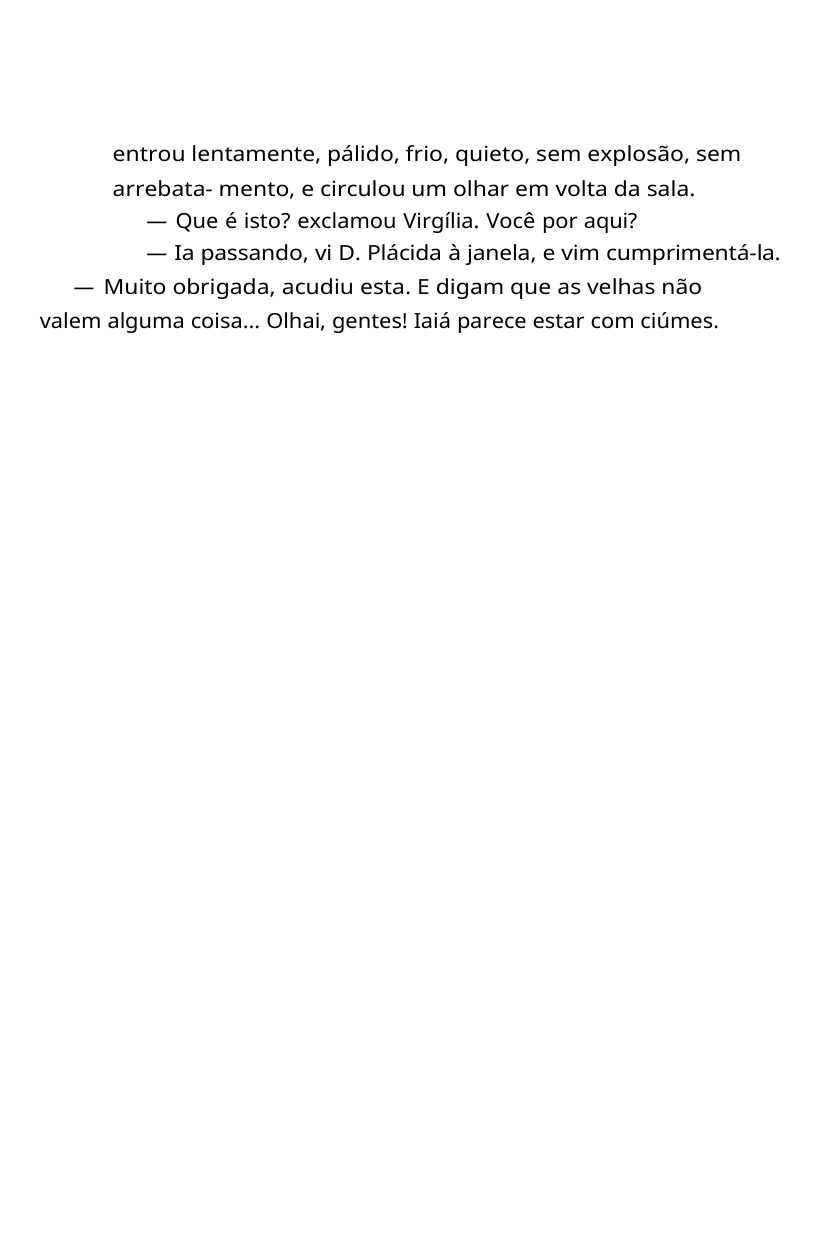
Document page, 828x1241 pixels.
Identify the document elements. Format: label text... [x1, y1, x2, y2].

list Que é isto? exclamou Virgília. Você por aqui? [146, 208, 787, 233]
list Ia passando, vi D. Plácida à janela, e vim cumprimentá-la. [146, 238, 787, 266]
text entrou lentamente, pálido, frio, quieto, sem explosão, sem arrebata- mento, e circulou um olhar em volta da sala. [112, 139, 745, 202]
list Muito obrigada, acudiu esta. E digam que as velhas não valem alguma coisa... Olhai, gentes! Iaiá parece estar com ciúmes. [39, 272, 742, 334]
